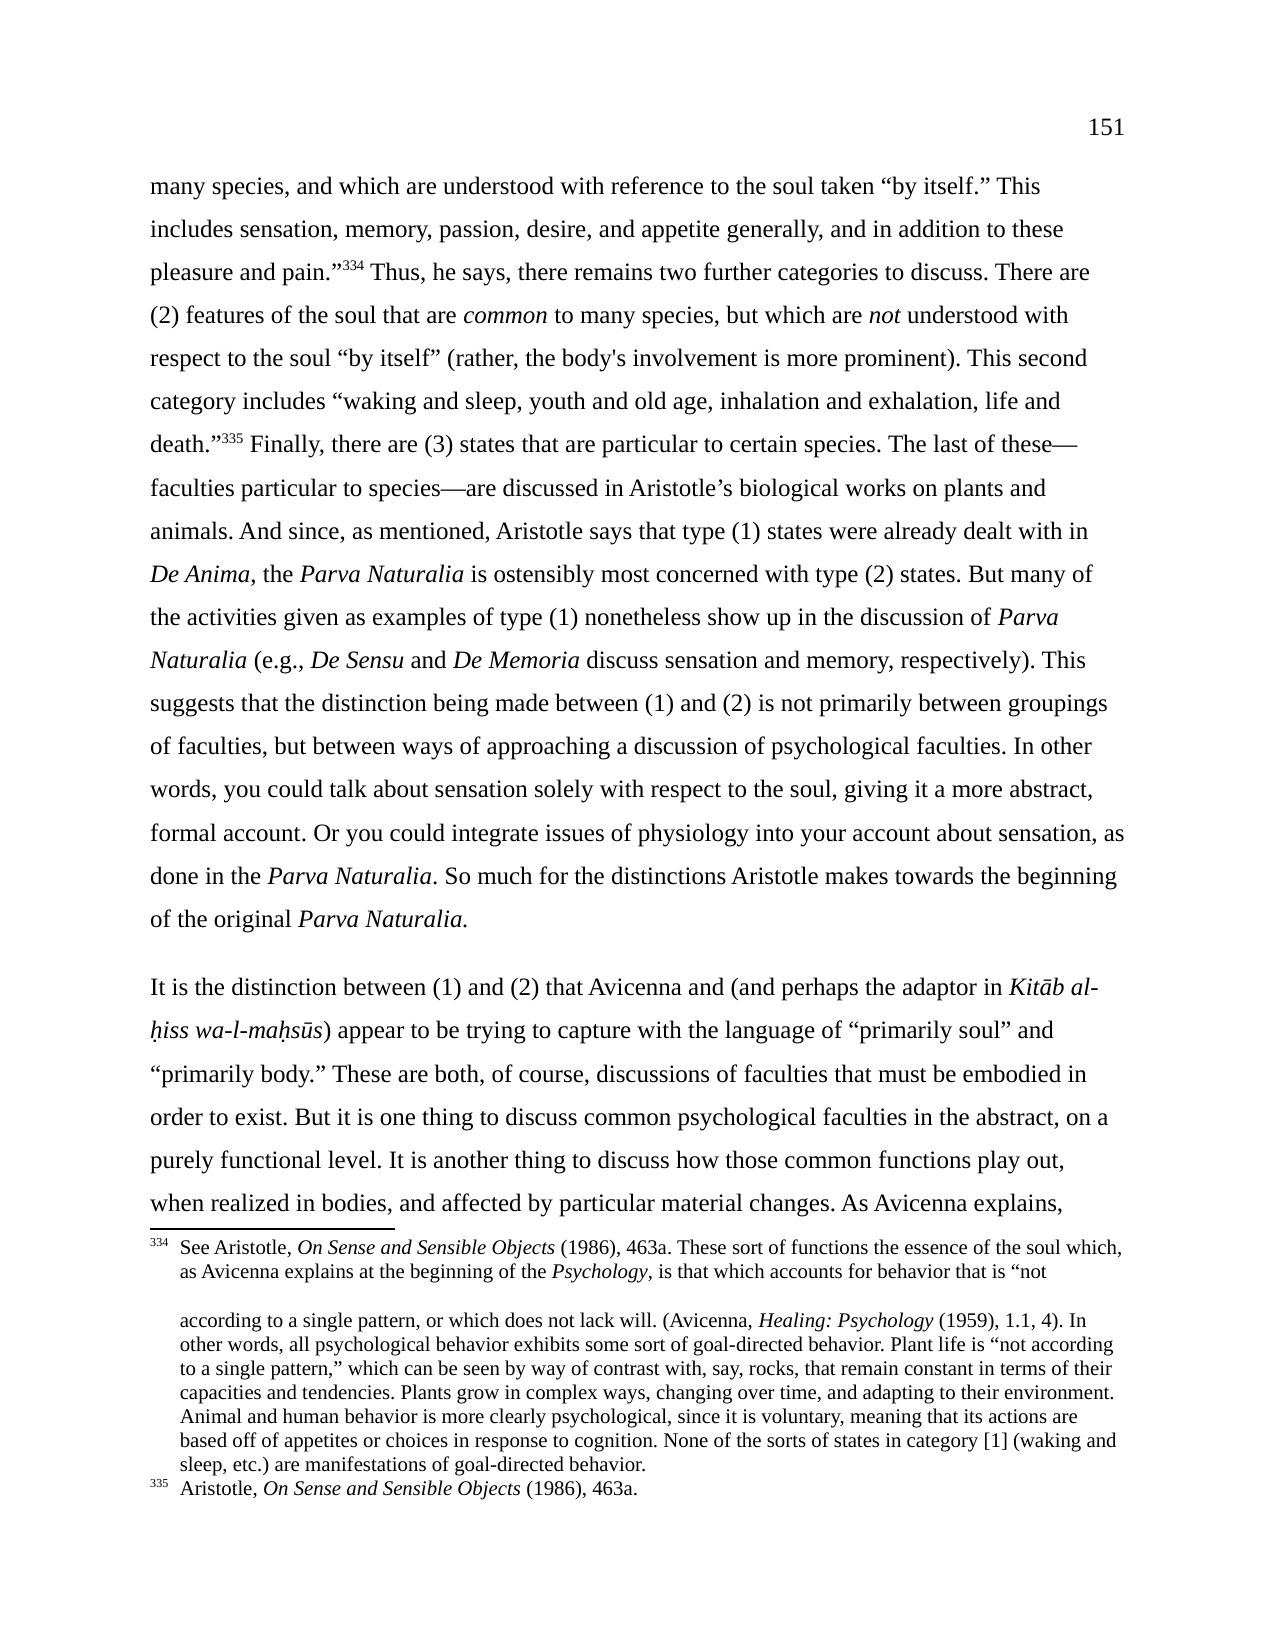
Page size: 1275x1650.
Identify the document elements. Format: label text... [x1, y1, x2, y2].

text Aristotle, On Sense and Sensible Objects (1986), 463a. [150, 1476, 1125, 1500]
text many species, and which are understood with reference to the soul taken “by itself.” This includes sensation, memory, passion, desire, and appetite generally, and in addition to these pleasure and pain.” Thus, he says, there remains two further categories to discuss. There are (2) features of the soul that are common to many species, but which are not understood with respect to the soul “by itself” (rather, the body's involvement is more prominent). This second category includes “waking and sleep, youth and old age, inhalation and exhalation, life and death.” Finally, there are (3) states that are particular to certain species. The last of these—faculties particular to species—are discussed in Aristotle’s biological works on plants and animals. And since, as mentioned, Aristotle says that type (1) states were already dealt with in De Anima, the Parva Naturalia is ostensibly most concerned with type (2) states. But many of the activities given as examples of type (1) nonetheless show up in the discussion of Parva Naturalia (e.g., De Sensu and De Memoria discuss sensation and memory, respectively). This suggests that the distinction being made between (1) and (2) is not primarily between groupings of faculties, but between ways of approaching a discussion of psychological faculties. In other words, you could talk about sensation solely with respect to the soul, giving it a more abstract, formal account. Or you could integrate issues of physiology into your account about sensation, as done in the Parva Naturalia. So much for the distinctions Aristotle makes towards the beginning of the original Parva Naturalia. [150, 171, 1125, 933]
text It is the distinction between (1) and (2) that Avicenna and (and perhaps the adaptor in Kitāb al-ḥiss wa-l-maḥsūs) appear to be trying to capture with the language of “primarily soul” and “primarily body.” These are both, of course, discussions of faculties that must be embodied in order to exist. But it is one thing to discuss common psychological faculties in the abstract, on a purely functional level. It is another thing to discuss how those common functions play out, when realized in bodies, and affected by particular material changes. As Avicenna explains, [150, 972, 1125, 1217]
text See Aristotle, On Sense and Sensible Objects (1986), 463a. These sort of functions the essence of the soul which, as Avicenna explains at the beginning of the Psychology, is that which accounts for behavior that is “not according to a single pattern, or which does not lack will. (Avicenna, Healing: Psychology (1959), 1.1, 4). In other words, all psychological behavior exhibits some sort of goal-directed behavior. Plant life is “not according to a single pattern,” which can be seen by way of contrast with, say, rocks, that remain constant in terms of their capacities and tendencies. Plants grow in complex ways, changing over time, and adapting to their environment. Animal and human behavior is more clearly psychological, since it is voluntary, meaning that its actions are based off of appetites or choices in response to cognition. None of the sorts of states in category [1] (waking and sleep, etc.) are manifestations of goal-directed behavior. [150, 1235, 1125, 1476]
